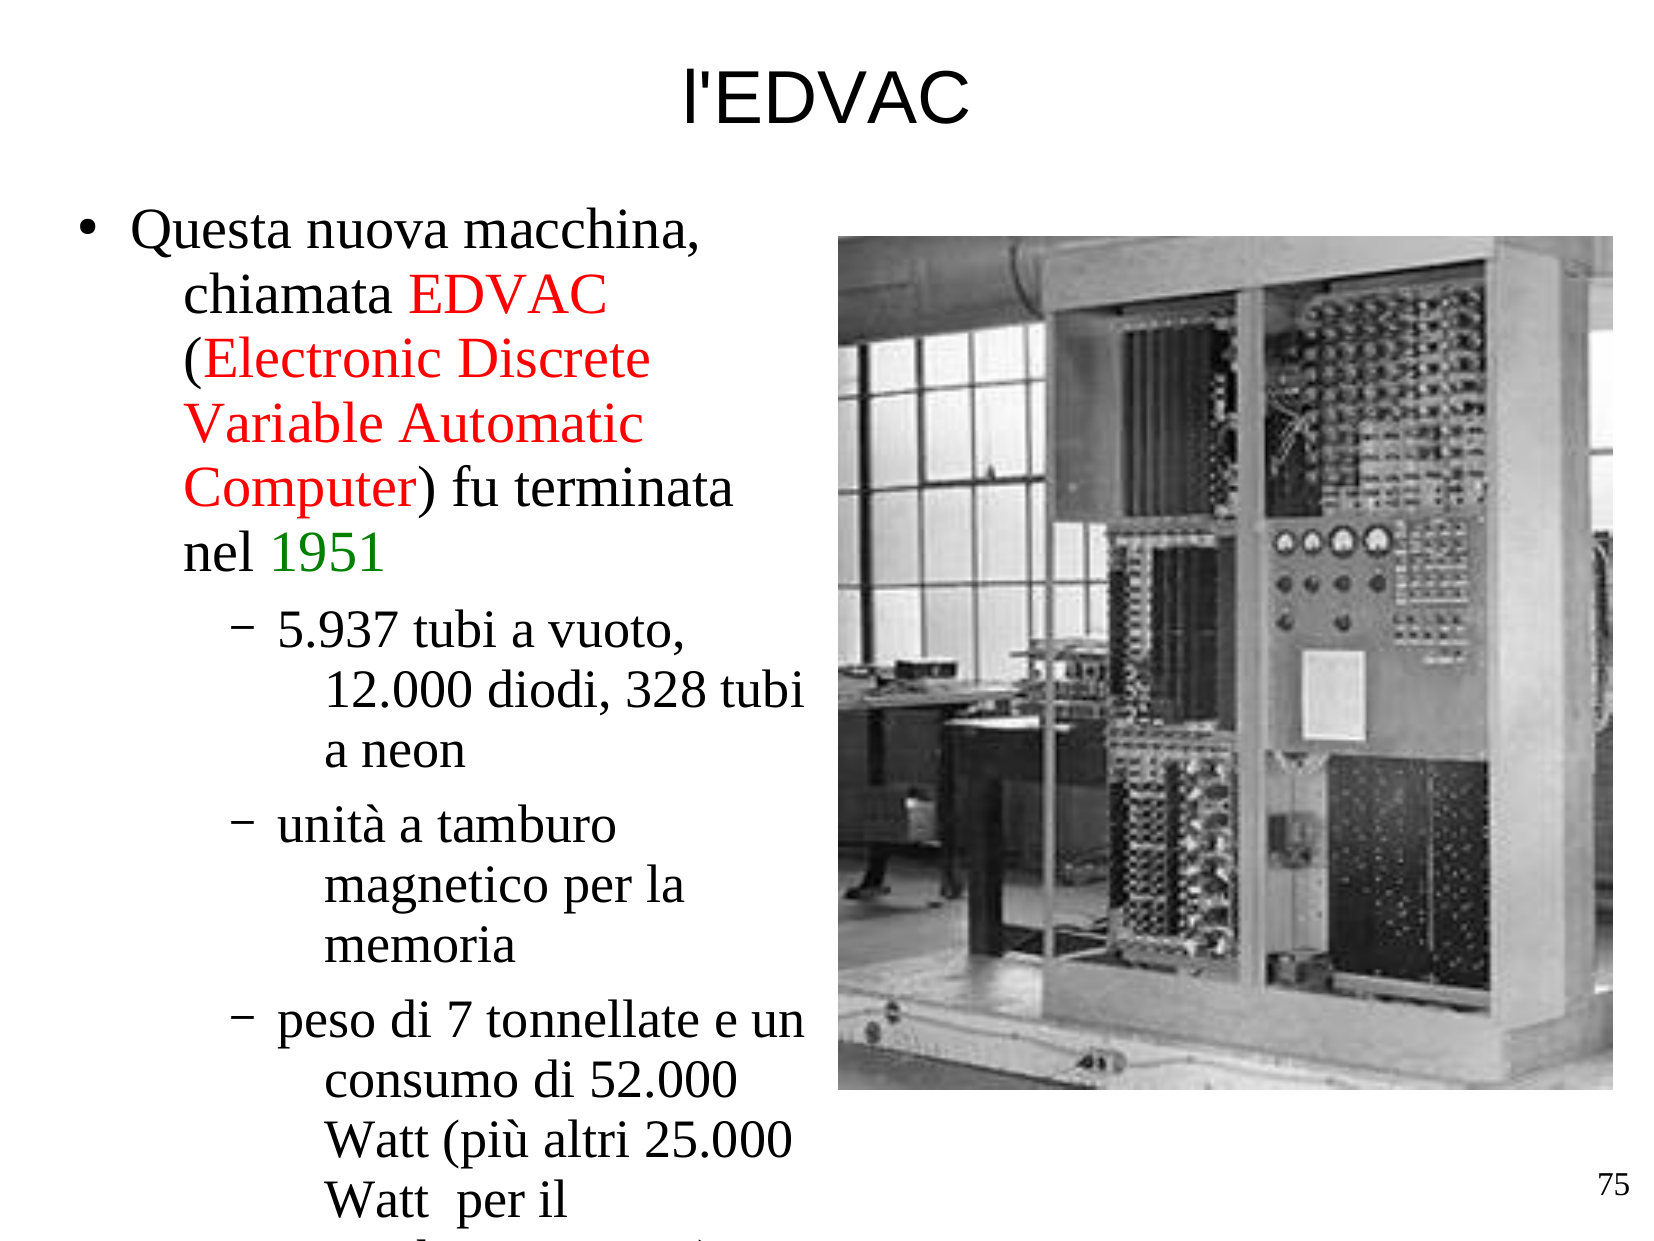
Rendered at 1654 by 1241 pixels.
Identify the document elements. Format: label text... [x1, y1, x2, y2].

picture [838, 236, 1613, 1090]
list Questa nuova macchina, chiamata EDVAC (Electronic Discrete Variable Automatic Computer) fu terminata nel 1951 5.937 tubi a vuoto, 12.000 diodi, 328 tubi a neon unità a tamburo magnetico per la memoria peso di 7 tonnellate e un consumo di 52.000 Watt (più altri 25.000 Watt per il condizionamento) È il primo calcolatore “moderno” della storia. [42, 196, 808, 1189]
title l'EDVAC [37, 30, 1617, 166]
